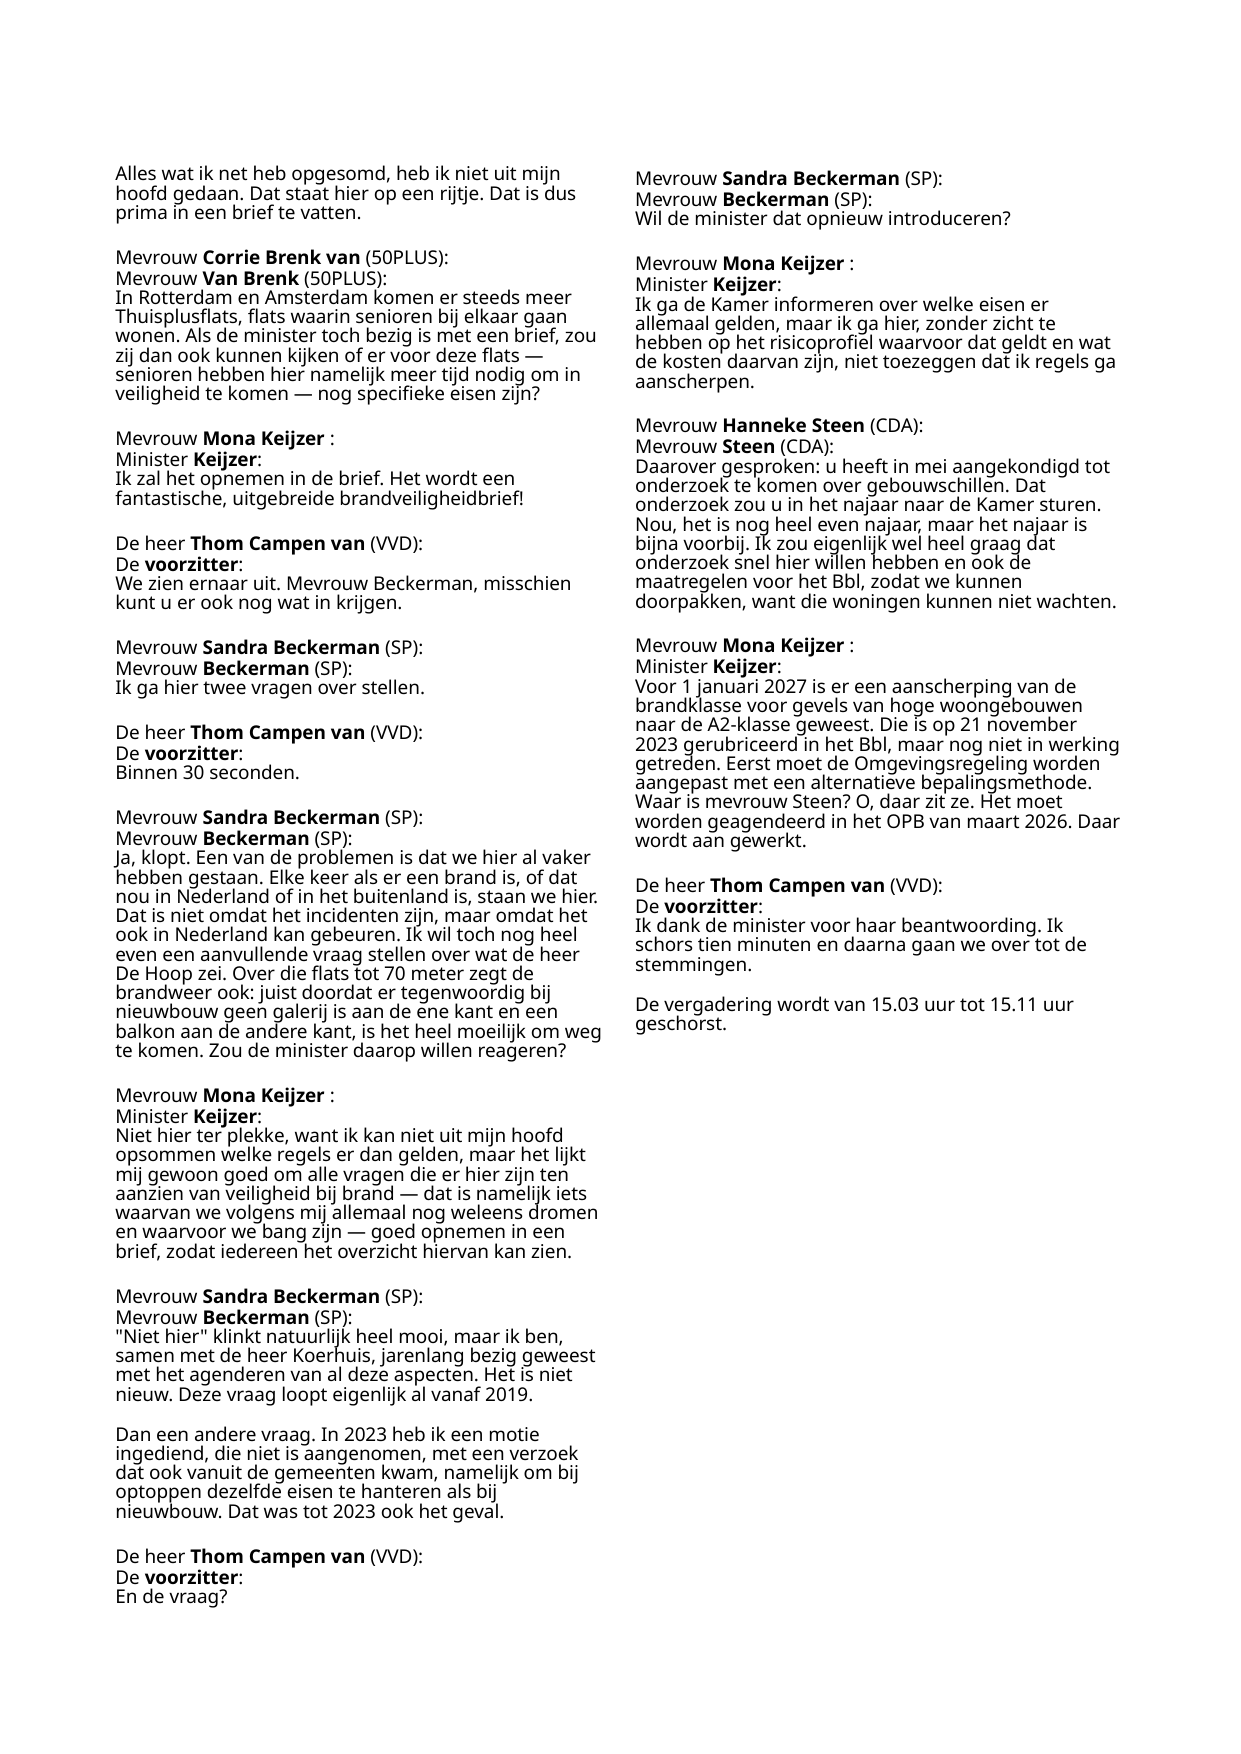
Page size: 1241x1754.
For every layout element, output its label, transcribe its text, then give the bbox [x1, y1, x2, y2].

text We zien ernaar uit. Mevrouw Beckerman, misschien kunt u er ook nog wat in krijgen. [115, 575, 605, 613]
text De voorzitter: [115, 1569, 605, 1588]
text Mevrouw Mona Keijzer : [115, 1082, 605, 1108]
text Niet hier ter plekke, want ik kan niet uit mijn hoofd opsommen welke regels er dan gelden, maar het lijkt mij gewoon goed om alle vragen die er hier zijn ten aanzien van veiligheid bij brand — dat is namelijk iets waarvan we volgens mij allemaal nog weleens dromen en waarvoor we bang zijn — goed opnemen in een brief, zodat iedereen het overzicht hiervan kan zien. [115, 1127, 605, 1262]
text Mevrouw Beckerman (SP): [115, 1309, 605, 1328]
text Mevrouw Sandra Beckerman (SP): [115, 804, 605, 830]
text Minister Keijzer: [115, 1108, 605, 1127]
text Minister Keijzer: [635, 276, 1125, 296]
text Mevrouw Beckerman (SP): [635, 191, 1125, 210]
text De voorzitter: [115, 745, 605, 764]
text Ik ga hier twee vragen over stellen. [115, 679, 605, 698]
text Minister Keijzer: [115, 451, 605, 470]
text Mevrouw Beckerman (SP): [115, 830, 605, 849]
text Daarover gesproken: u heeft in mei aangekondigd tot onderzoek te komen over gebouwschillen. Dat onderzoek zou u in het najaar naar de Kamer sturen. Nou, het is nog heel even najaar, maar het najaar is bijna voorbij. Ik zou eigenlijk wel heel graag dat onderzoek snel hier willen hebben en ook de maatregelen voor het Bbl, zodat we kunnen doorpakken, want die woningen kunnen niet wachten. [635, 458, 1125, 612]
text De heer Thom Campen van (VVD): [115, 1543, 605, 1569]
text Mevrouw Mona Keijzer : [635, 251, 1125, 276]
text Binnen 30 seconden. [115, 764, 605, 783]
text Mevrouw Hanneke Steen (CDA): [635, 413, 1125, 438]
text In Rotterdam en Amsterdam komen er steeds meer Thuisplusflats, flats waarin senioren bij elkaar gaan wonen. Als de minister toch bezig is met een brief, zou zij dan ook kunnen kijken of er voor deze flats — senioren hebben hier namelijk meer tijd nodig om in veiligheid te komen — nog specifieke eisen zijn? [115, 289, 605, 404]
text Mevrouw Mona Keijzer : [115, 425, 605, 451]
text Mevrouw Van Brenk (50PLUS): [115, 270, 605, 289]
text Ik zal het opnemen in de brief. Het wordt een fantastische, uitgebreide brandveiligheidbrief! [115, 470, 605, 509]
text Ik dank de minister voor haar beantwoording. Ik schors tien minuten en daarna gaan we over tot de stemmingen. [635, 917, 1125, 975]
text De heer Thom Campen van (VVD): [115, 719, 605, 745]
text Minister Keijzer: [635, 658, 1125, 678]
text Mevrouw Mona Keijzer : [635, 633, 1125, 658]
text De vergadering wordt van 15.03 uur tot 15.11 uur geschorst. [635, 996, 1125, 1034]
text Voor 1 januari 2027 is er een aanscherping van de brandklasse voor gevels van hoge woongebouwen naar de A2-klasse geweest. Die is op 21 november 2023 gerubriceerd in het Bbl, maar nog niet in werking getreden. Eerst moet de Omgevingsregeling worden aangepast met een alternatieve bepalingsmethode. Waar is mevrouw Steen? O, daar zit ze. Het moet worden geagendeerd in het OPB van maart 2026. Daar wordt aan gewerkt. [635, 678, 1125, 851]
text De voorzitter: [635, 898, 1125, 917]
text De heer Thom Campen van (VVD): [115, 530, 605, 556]
text Wil de minister dat opnieuw introduceren? [635, 210, 1125, 230]
text Mevrouw Sandra Beckerman (SP): [115, 1283, 605, 1309]
text Ik ga de Kamer informeren over welke eisen er allemaal gelden, maar ik ga hier, zonder zicht te hebben op het risicoprofiel waarvoor dat geldt en wat de kosten daarvan zijn, niet toezeggen dat ik regels ga aanscherpen. [635, 296, 1125, 392]
text Mevrouw Steen (CDA): [635, 438, 1125, 458]
text Mevrouw Sandra Beckerman (SP): [635, 165, 1125, 191]
text Ja, klopt. Een van de problemen is dat we hier al vaker hebben gestaan. Elke keer als er een brand is, of dat nou in Nederland of in het buitenland is, staan we hier. Dat is niet omdat het incidenten zijn, maar omdat het ook in Nederland kan gebeuren. Ik wil toch nog heel even een aanvullende vraag stellen over wat de heer De Hoop zei. Over die flats tot 70 meter zegt de brandweer ook: juist doordat er tegenwoordig bij nieuwbouw geen galerij is aan de ene kant en een balkon aan de andere kant, is het heel moeilijk om weg te komen. Zou de minister daarop willen reageren? [115, 849, 605, 1061]
text En de vraag? [115, 1588, 605, 1607]
text De voorzitter: [115, 556, 605, 575]
text Alles wat ik net heb opgesomd, heb ik niet uit mijn hoofd gedaan. Dat staat hier op een rijtje. Dat is dus prima in een brief te vatten. [115, 165, 605, 223]
text Mevrouw Beckerman (SP): [115, 660, 605, 679]
text "Niet hier" klinkt natuurlijk heel mooi, maar ik ben, samen met de heer Koerhuis, jarenlang bezig geweest met het agenderen van al deze aspecten. Het is niet nieuw. Deze vraag loopt eigenlijk al vanaf 2019. [115, 1328, 605, 1405]
text De heer Thom Campen van (VVD): [635, 872, 1125, 898]
text Mevrouw Sandra Beckerman (SP): [115, 634, 605, 660]
text Dan een andere vraag. In 2023 heb ik een motie ingediend, die niet is aangenomen, met een verzoek dat ook vanuit de gemeenten kwam, namelijk om bij optoppen dezelfde eisen te hanteren als bij nieuwbouw. Dat was tot 2023 ook het geval. [115, 1426, 605, 1522]
text Mevrouw Corrie Brenk van (50PLUS): [115, 244, 605, 270]
